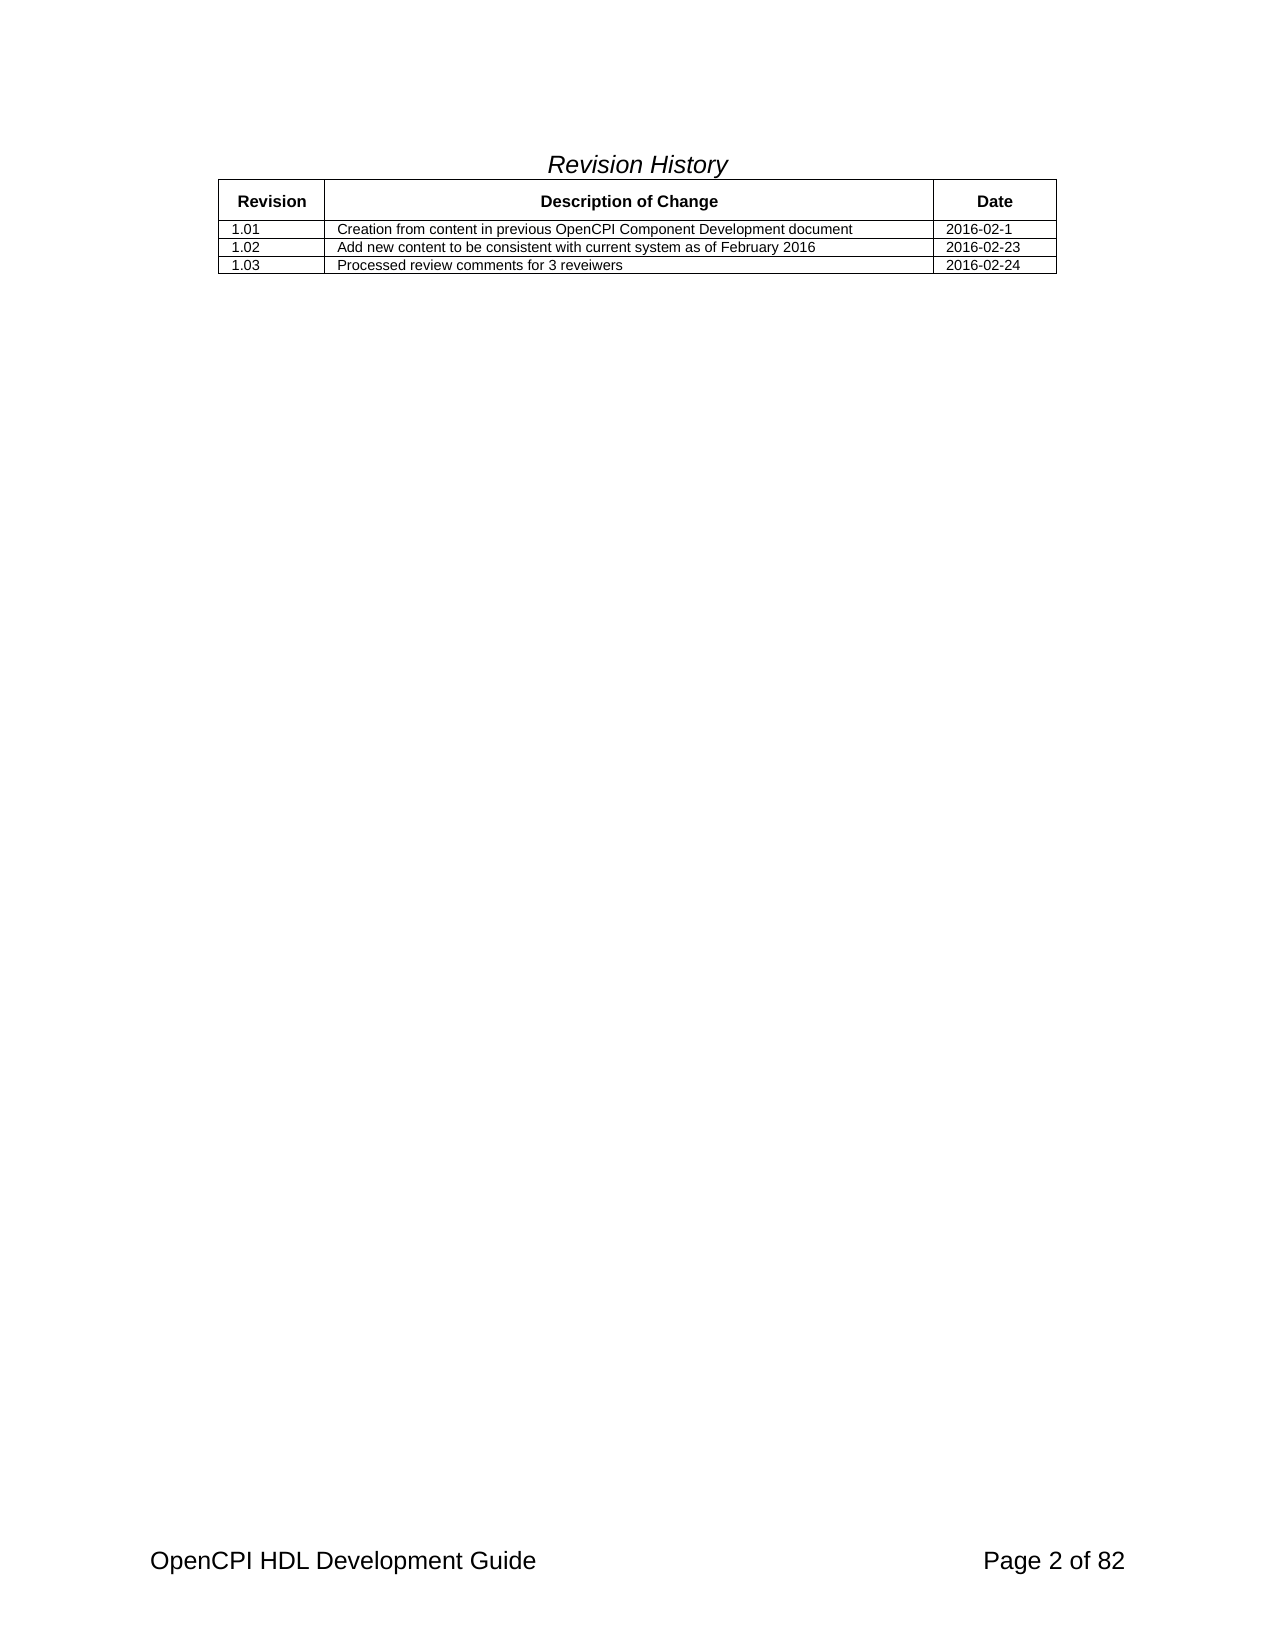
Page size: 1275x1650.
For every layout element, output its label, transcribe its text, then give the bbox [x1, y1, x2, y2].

table_cell 1.02 [219, 239, 324, 256]
table_cell 2016-02-24 [934, 257, 1056, 273]
table_header Date [934, 180, 1056, 220]
table_header Description of Change [325, 180, 933, 220]
table_cell 1.03 [219, 257, 324, 273]
table_cell Add new content to be consistent with current system as of February 2016 [325, 239, 933, 256]
table_cell 2016-02-1 [934, 221, 1056, 238]
table_cell Creation from content in previous OpenCPI Component Development document [325, 221, 933, 238]
table_cell Processed review comments for 3 reveiwers [325, 257, 933, 273]
text Revision History [150, 150, 1125, 179]
table_cell 2016-02-23 [934, 239, 1056, 256]
table_header Revision [219, 180, 324, 220]
table_cell 1.01 [219, 221, 324, 238]
